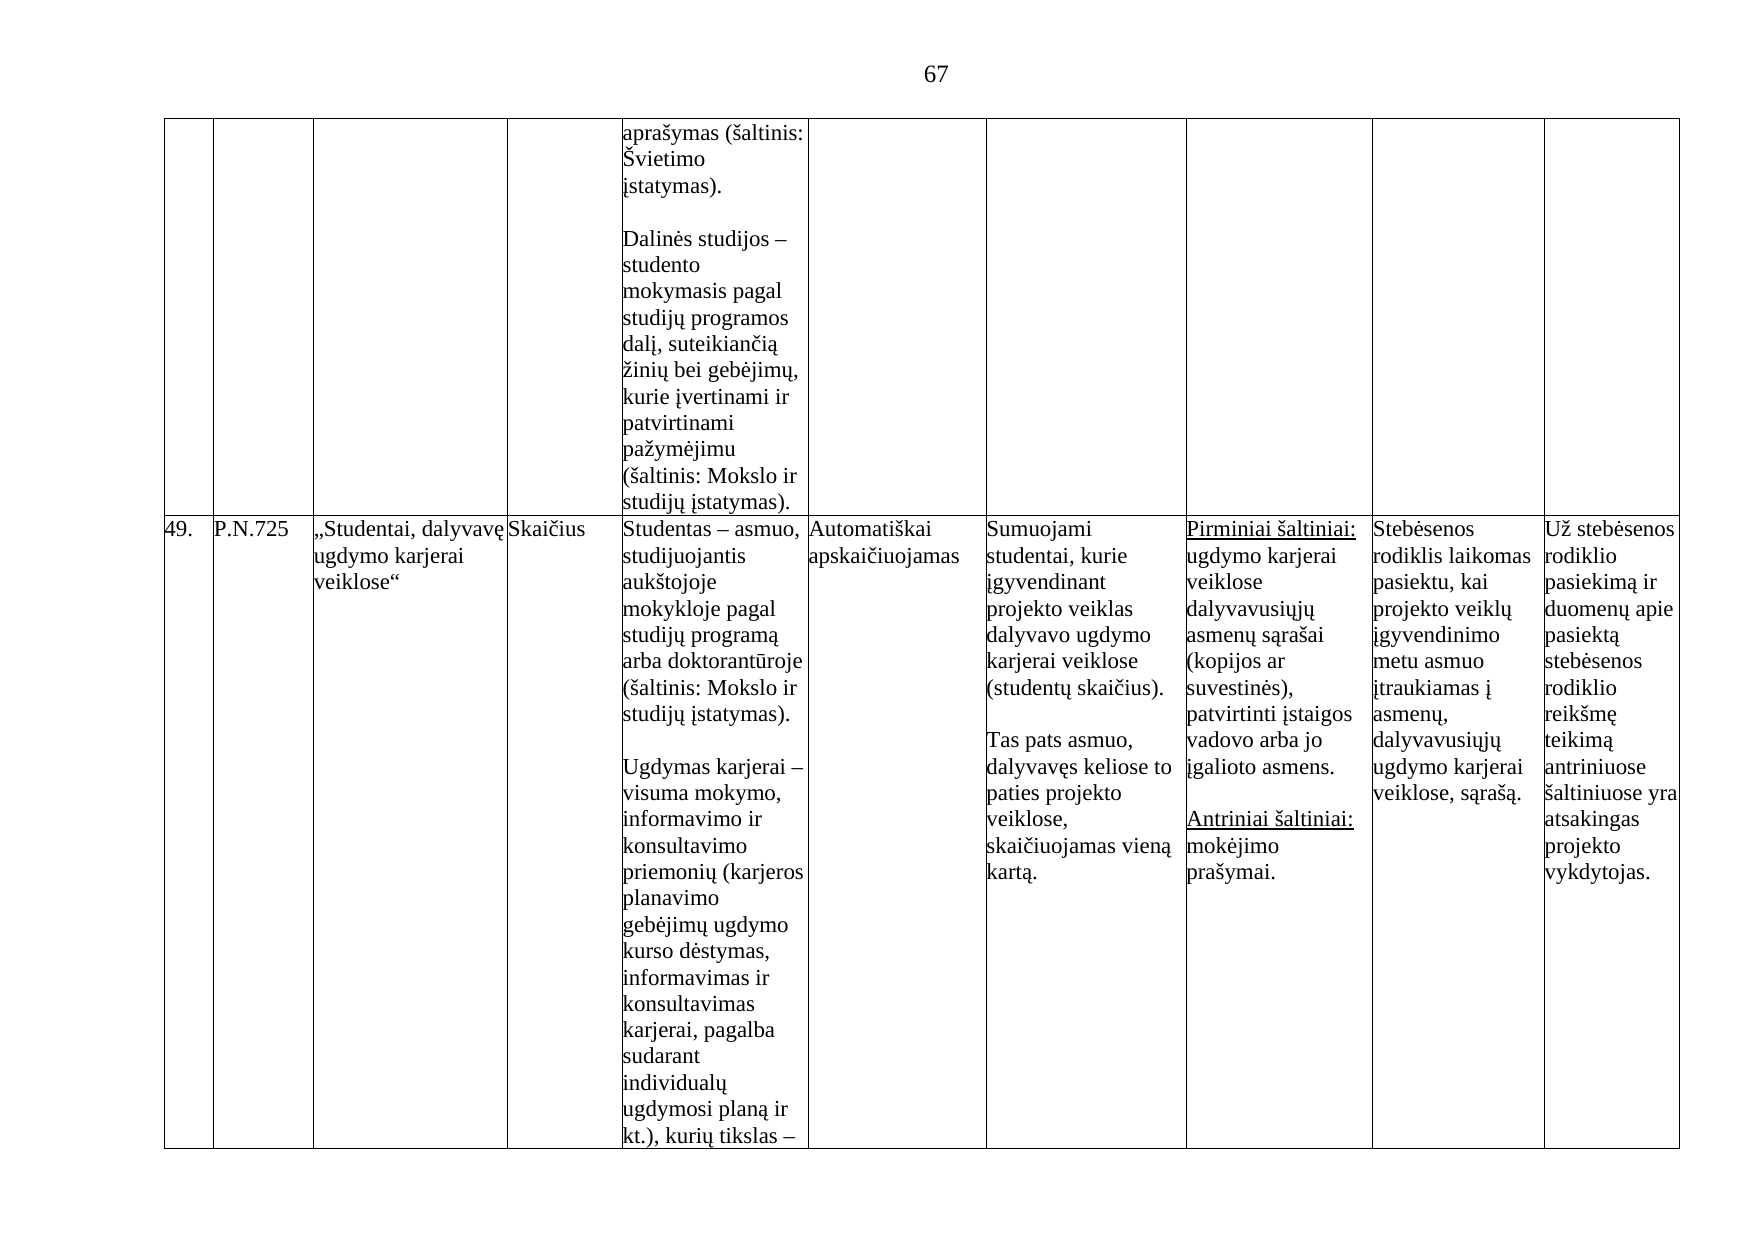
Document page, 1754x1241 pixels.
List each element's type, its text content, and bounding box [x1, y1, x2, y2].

table_cell [809, 119, 986, 514]
table_cell [165, 119, 213, 514]
table_cell Pirminiai šaltiniai: ugdymo karjerai veiklose dalyvavusiųjų asmenų sąrašai (kopijos ar suvestinės), patvirtinti įstaigos vadovo arba jo įgalioto asmens. Antriniai šaltiniai: mokėjimo prašymai. [1187, 516, 1372, 1148]
table_cell [1545, 119, 1679, 514]
table_cell Sumuojami studentai, kurie įgyvendinant projekto veiklas dalyvavo ugdymo karjerai veiklose (studentų skaičius). Tas pats asmuo, dalyvavęs keliose to paties projekto veiklose, skaičiuojamas vieną kartą. [987, 516, 1186, 1148]
table_cell 49. [165, 516, 213, 1148]
table_cell Automatiškai apskaičiuojamas [809, 516, 986, 1148]
table_cell „Studentai, dalyvavę ugdymo karjerai veiklose“ [314, 516, 507, 1148]
table_cell [987, 119, 1186, 514]
table_cell P.N.725 [214, 516, 313, 1148]
table_cell [1373, 119, 1544, 514]
table_cell Studentas – asmuo, studijuojantis aukštojoje mokykloje pagal studijų programą arba doktorantūroje (šaltinis: Mokslo ir studijų įstatymas). Ugdymas karjerai – visuma mokymo, informavimo ir konsultavimo priemonių (karjeros planavimo gebėjimų ugdymo kurso dėstymas, informavimas ir konsultavimas karjerai, pagalba sudarant individualų ugdymosi planą ir kt.), kurių tikslas – [623, 516, 808, 1148]
table_cell aprašymas (šaltinis: Švietimo įstatymas). Dalinės studijos – studento mokymasis pagal studijų programos dalį, suteikiančią žinių bei gebėjimų, kurie įvertinami ir patvirtinami pažymėjimu (šaltinis: Mokslo ir studijų įstatymas). [623, 119, 808, 514]
table_cell [1187, 119, 1372, 514]
table_cell Stebėsenos rodiklis laikomas pasiektu, kai projekto veiklų įgyvendinimo metu asmuo įtraukiamas į asmenų, dalyvavusiųjų ugdymo karjerai veiklose, sąrašą. [1373, 516, 1544, 1148]
table_cell [508, 119, 622, 514]
table_cell [214, 119, 313, 514]
table_cell [314, 119, 507, 514]
table_cell Skaičius [508, 516, 622, 1148]
table_cell Už stebėsenos rodiklio pasiekimą ir duomenų apie pasiektą stebėsenos rodiklio reikšmę teikimą antriniuose šaltiniuose yra atsakingas projekto vykdytojas. [1545, 516, 1679, 1148]
